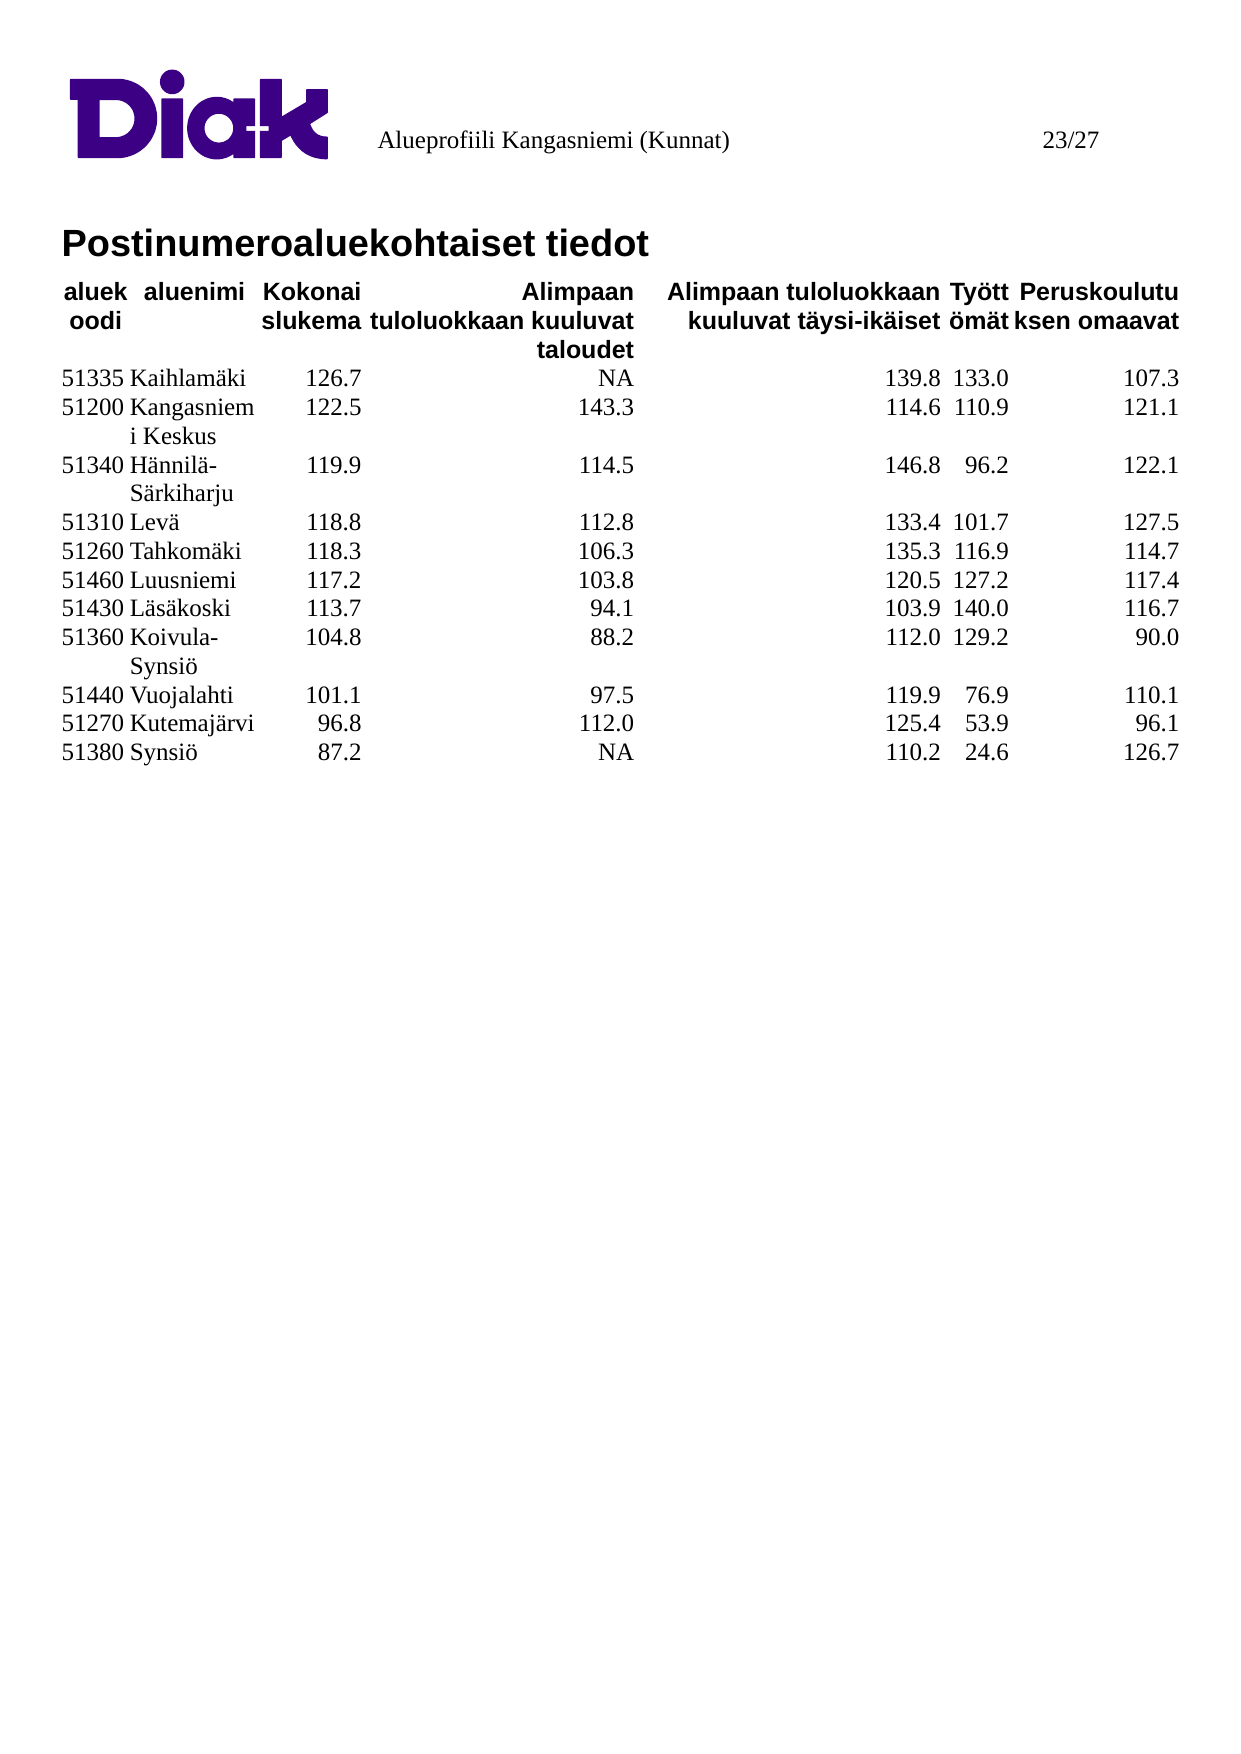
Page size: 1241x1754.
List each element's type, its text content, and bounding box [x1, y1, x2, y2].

table_cell 104.8 [259, 622, 361, 680]
table_cell 76.9 [941, 680, 1009, 708]
table_cell 118.8 [259, 507, 361, 536]
table_cell 51380 [61, 737, 129, 766]
table_cell 94.1 [361, 594, 634, 622]
table_cell 88.2 [361, 622, 634, 680]
table_cell 112.0 [634, 622, 941, 680]
table_cell 103.8 [361, 565, 634, 593]
table_cell 106.3 [361, 536, 634, 565]
table_cell Läsäkoski [130, 594, 259, 622]
table_cell 103.9 [634, 594, 941, 622]
subtitle Postinumeroaluekohtaiset tiedot [61, 221, 1179, 265]
table_cell Tahkomäki [130, 536, 259, 565]
table_cell 116.7 [1009, 594, 1179, 622]
table_cell 112.8 [361, 507, 634, 536]
table_cell Synsiö [130, 737, 259, 766]
table_cell 127.2 [941, 565, 1009, 593]
table_cell 118.3 [259, 536, 361, 565]
table_header Alimpaan tuloluokkaan kuuluvat täysi-ikäiset [634, 277, 941, 363]
table_cell 114.6 [634, 392, 941, 450]
table_cell 126.7 [1009, 737, 1179, 766]
table_cell 143.3 [361, 392, 634, 450]
table_cell 120.5 [634, 565, 941, 593]
table_cell 110.1 [1009, 680, 1179, 708]
table_cell 117.2 [259, 565, 361, 593]
table_cell 114.5 [361, 450, 634, 507]
table_cell 87.2 [259, 737, 361, 766]
table_cell 97.5 [361, 680, 634, 708]
table_cell Kutemajärvi [130, 709, 259, 737]
table_cell 96.2 [941, 450, 1009, 507]
table_cell 133.0 [941, 364, 1009, 392]
table_cell 110.2 [634, 737, 941, 766]
table_cell 133.4 [634, 507, 941, 536]
table_cell Hännilä-Särkiharju [130, 450, 259, 507]
table_cell 122.5 [259, 392, 361, 450]
table_cell 24.6 [941, 737, 1009, 766]
table_cell 119.9 [634, 680, 941, 708]
table_cell 51310 [61, 507, 129, 536]
table_cell 51200 [61, 392, 129, 450]
table_cell 129.2 [941, 622, 1009, 680]
table_cell 96.1 [1009, 709, 1179, 737]
table_cell 119.9 [259, 450, 361, 507]
table_cell 121.1 [1009, 392, 1179, 450]
table_cell 110.9 [941, 392, 1009, 450]
table_header Kokonaislukema [259, 277, 361, 363]
table_cell 101.1 [259, 680, 361, 708]
table_header aluekoodi [61, 277, 129, 363]
table_cell 51440 [61, 680, 129, 708]
table_cell 117.4 [1009, 565, 1179, 593]
table_cell 114.7 [1009, 536, 1179, 565]
table_cell 51335 [61, 364, 129, 392]
table_cell 135.3 [634, 536, 941, 565]
table_cell Koivula-Synsiö [130, 622, 259, 680]
table_cell Vuojalahti [130, 680, 259, 708]
table_cell 51340 [61, 450, 129, 507]
table_cell 127.5 [1009, 507, 1179, 536]
table_cell Kangasniemi Keskus [130, 392, 259, 450]
table_header Työttömät [941, 277, 1009, 363]
table_header Alimpaan tuloluokkaan kuuluvat taloudet [361, 277, 634, 363]
table_cell 116.9 [941, 536, 1009, 565]
table_cell 51260 [61, 536, 129, 565]
table_header aluenimi [130, 277, 259, 363]
table_cell 53.9 [941, 709, 1009, 737]
table_cell 140.0 [941, 594, 1009, 622]
table_cell 112.0 [361, 709, 634, 737]
table_cell 90.0 [1009, 622, 1179, 680]
table_cell 51270 [61, 709, 129, 737]
table_cell NA [361, 364, 634, 392]
table_cell 96.8 [259, 709, 361, 737]
table_cell 125.4 [634, 709, 941, 737]
table_cell 139.8 [634, 364, 941, 392]
table_cell NA [361, 737, 634, 766]
table_cell 51360 [61, 622, 129, 680]
table_cell 101.7 [941, 507, 1009, 536]
table_cell 107.3 [1009, 364, 1179, 392]
table_cell 113.7 [259, 594, 361, 622]
table_cell 122.1 [1009, 450, 1179, 507]
table_cell Luusniemi [130, 565, 259, 593]
table_cell 51430 [61, 594, 129, 622]
table_cell 146.8 [634, 450, 941, 507]
table_header Peruskoulutuksen omaavat [1009, 277, 1179, 363]
table_cell 51460 [61, 565, 129, 593]
table_cell Levä [130, 507, 259, 536]
table_cell Kaihlamäki [130, 364, 259, 392]
table_cell 126.7 [259, 364, 361, 392]
